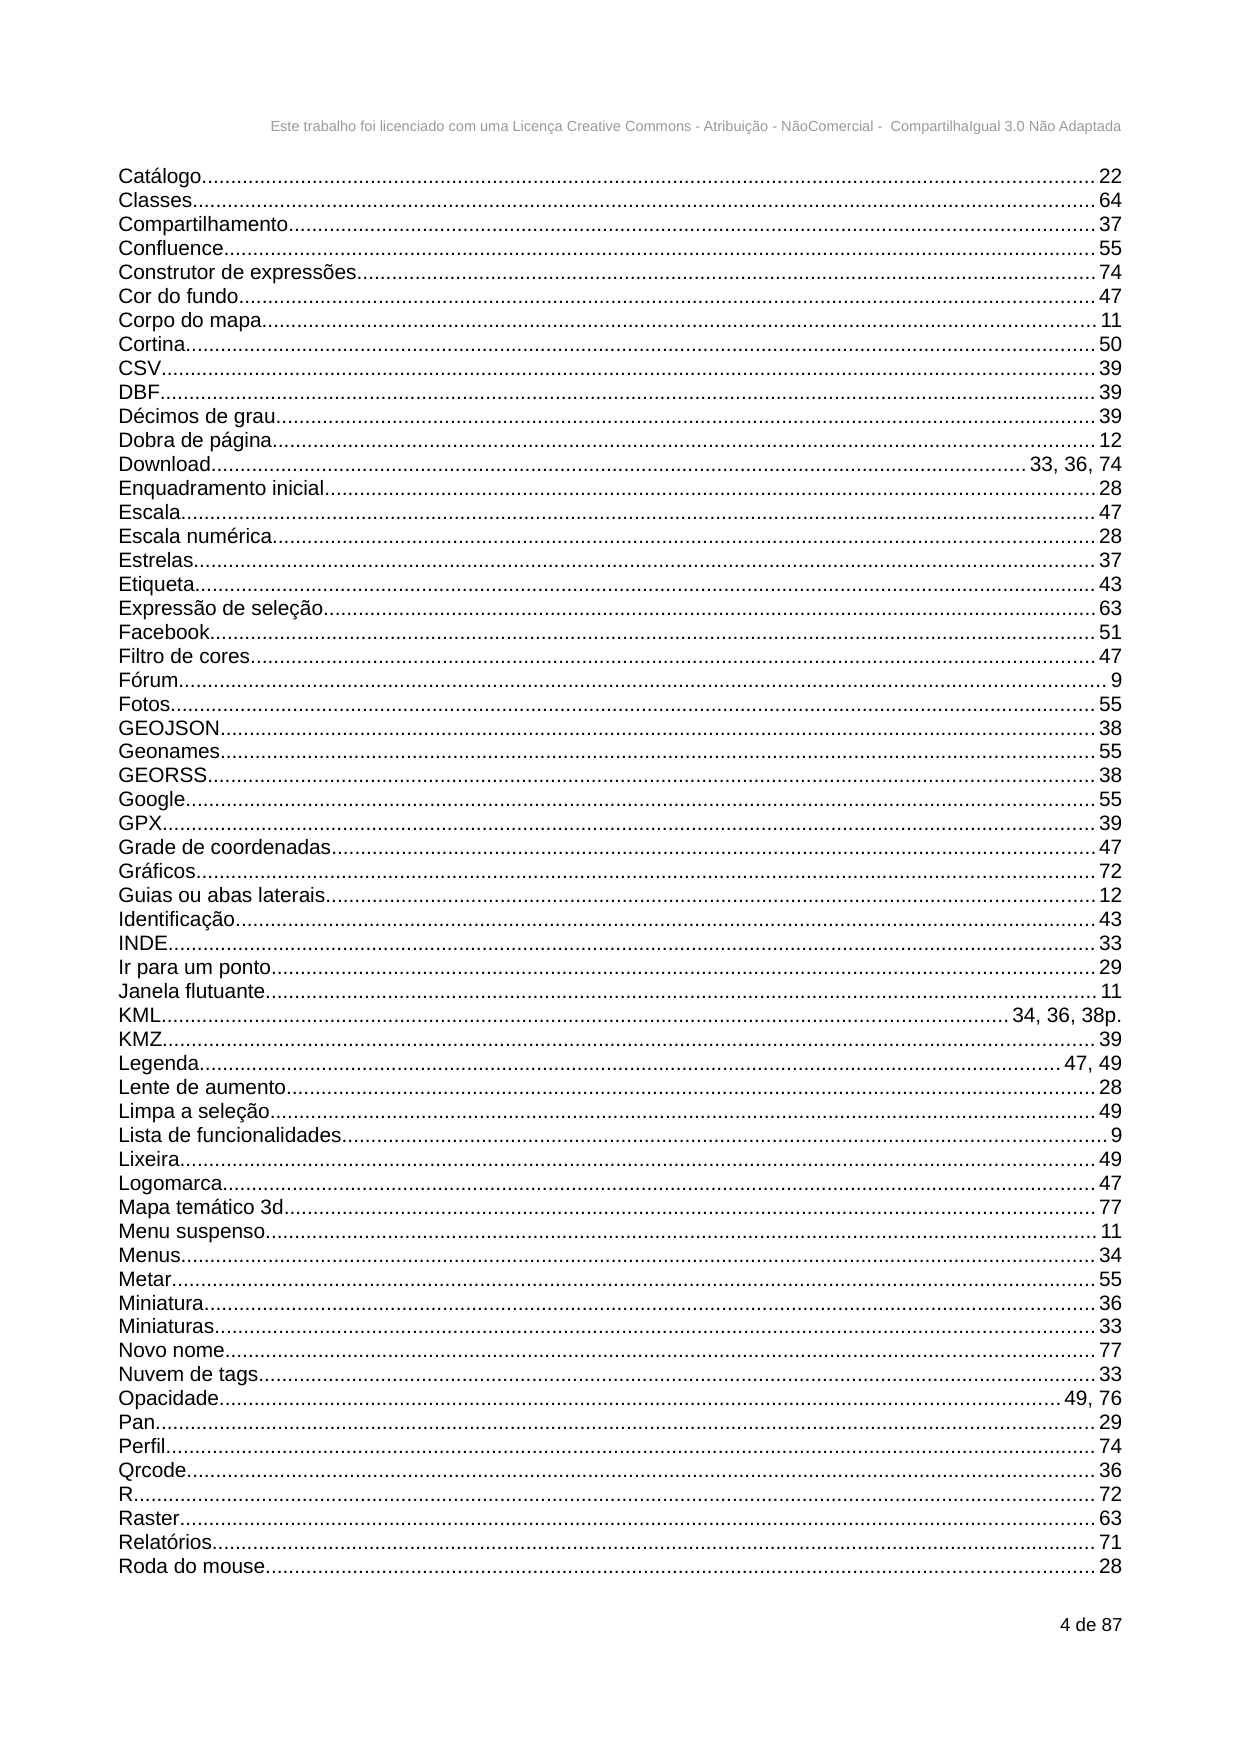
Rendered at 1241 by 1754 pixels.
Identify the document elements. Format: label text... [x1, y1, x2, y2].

text Relatórios 71 [118, 1530, 1122, 1554]
text Qrcode 36 [118, 1458, 1122, 1482]
text Dobra de página 12 [118, 428, 1122, 452]
text Facebook 51 [118, 619, 1122, 643]
text Roda do mouse 28 [118, 1554, 1122, 1578]
text Perfil 74 [118, 1434, 1122, 1458]
text Filtro de cores 47 [118, 643, 1122, 667]
text Logomarca 47 [118, 1171, 1122, 1194]
text Cortina 50 [118, 332, 1122, 356]
text Cor do fundo 47 [118, 284, 1122, 308]
text GPX 39 [118, 811, 1122, 835]
text Miniaturas 33 [118, 1314, 1122, 1338]
text Confluence 55 [118, 236, 1122, 260]
text Mapa temático 3d 77 [118, 1194, 1122, 1218]
text Estrelas 37 [118, 548, 1122, 572]
text Escala numérica 28 [118, 524, 1122, 548]
text Grade de coordenadas 47 [118, 835, 1122, 859]
text Enquadramento inicial 28 [118, 476, 1122, 500]
text GEOJSON 38 [118, 715, 1122, 739]
text Gráficos 72 [118, 859, 1122, 883]
text Compartilhamento 37 [118, 212, 1122, 236]
text Catálogo 22 [118, 164, 1122, 188]
text KML 34, 36, 38p. [118, 1003, 1122, 1027]
text Janela flutuante 11 [118, 979, 1122, 1003]
text KMZ 39 [118, 1027, 1122, 1051]
text Menu suspenso 11 [118, 1218, 1122, 1242]
text INDE 33 [118, 931, 1122, 955]
text Menus 34 [118, 1242, 1122, 1266]
text Google 55 [118, 787, 1122, 811]
text Ir para um ponto 29 [118, 955, 1122, 979]
text Opacidade 49, 76 [118, 1386, 1122, 1410]
text Raster 63 [118, 1506, 1122, 1530]
text Lente de aumento 28 [118, 1075, 1122, 1099]
text GEORSS 38 [118, 763, 1122, 787]
text Guias ou abas laterais 12 [118, 883, 1122, 907]
text Classes 64 [118, 188, 1122, 212]
text Lista de funcionalidades 9 [118, 1123, 1122, 1147]
text Download 33, 36, 74 [118, 452, 1122, 476]
text Limpa a seleção 49 [118, 1099, 1122, 1123]
text R 72 [118, 1482, 1122, 1506]
text Pan 29 [118, 1410, 1122, 1434]
text Geonames 55 [118, 739, 1122, 763]
text Fotos 55 [118, 691, 1122, 715]
text Miniatura 36 [118, 1290, 1122, 1314]
text Corpo do mapa 11 [118, 308, 1122, 332]
text CSV 39 [118, 356, 1122, 380]
text Nuvem de tags 33 [118, 1362, 1122, 1386]
text Construtor de expressões 74 [118, 260, 1122, 284]
text Lixeira 49 [118, 1147, 1122, 1171]
text Identificação 43 [118, 907, 1122, 931]
text Expressão de seleção 63 [118, 596, 1122, 619]
text Fórum 9 [118, 667, 1122, 691]
text Etiqueta 43 [118, 572, 1122, 596]
text Legenda 47, 49 [118, 1051, 1122, 1075]
text DBF 39 [118, 380, 1122, 404]
text Escala 47 [118, 500, 1122, 524]
text Novo nome 77 [118, 1338, 1122, 1362]
text Metar 55 [118, 1266, 1122, 1290]
text Décimos de grau 39 [118, 404, 1122, 428]
